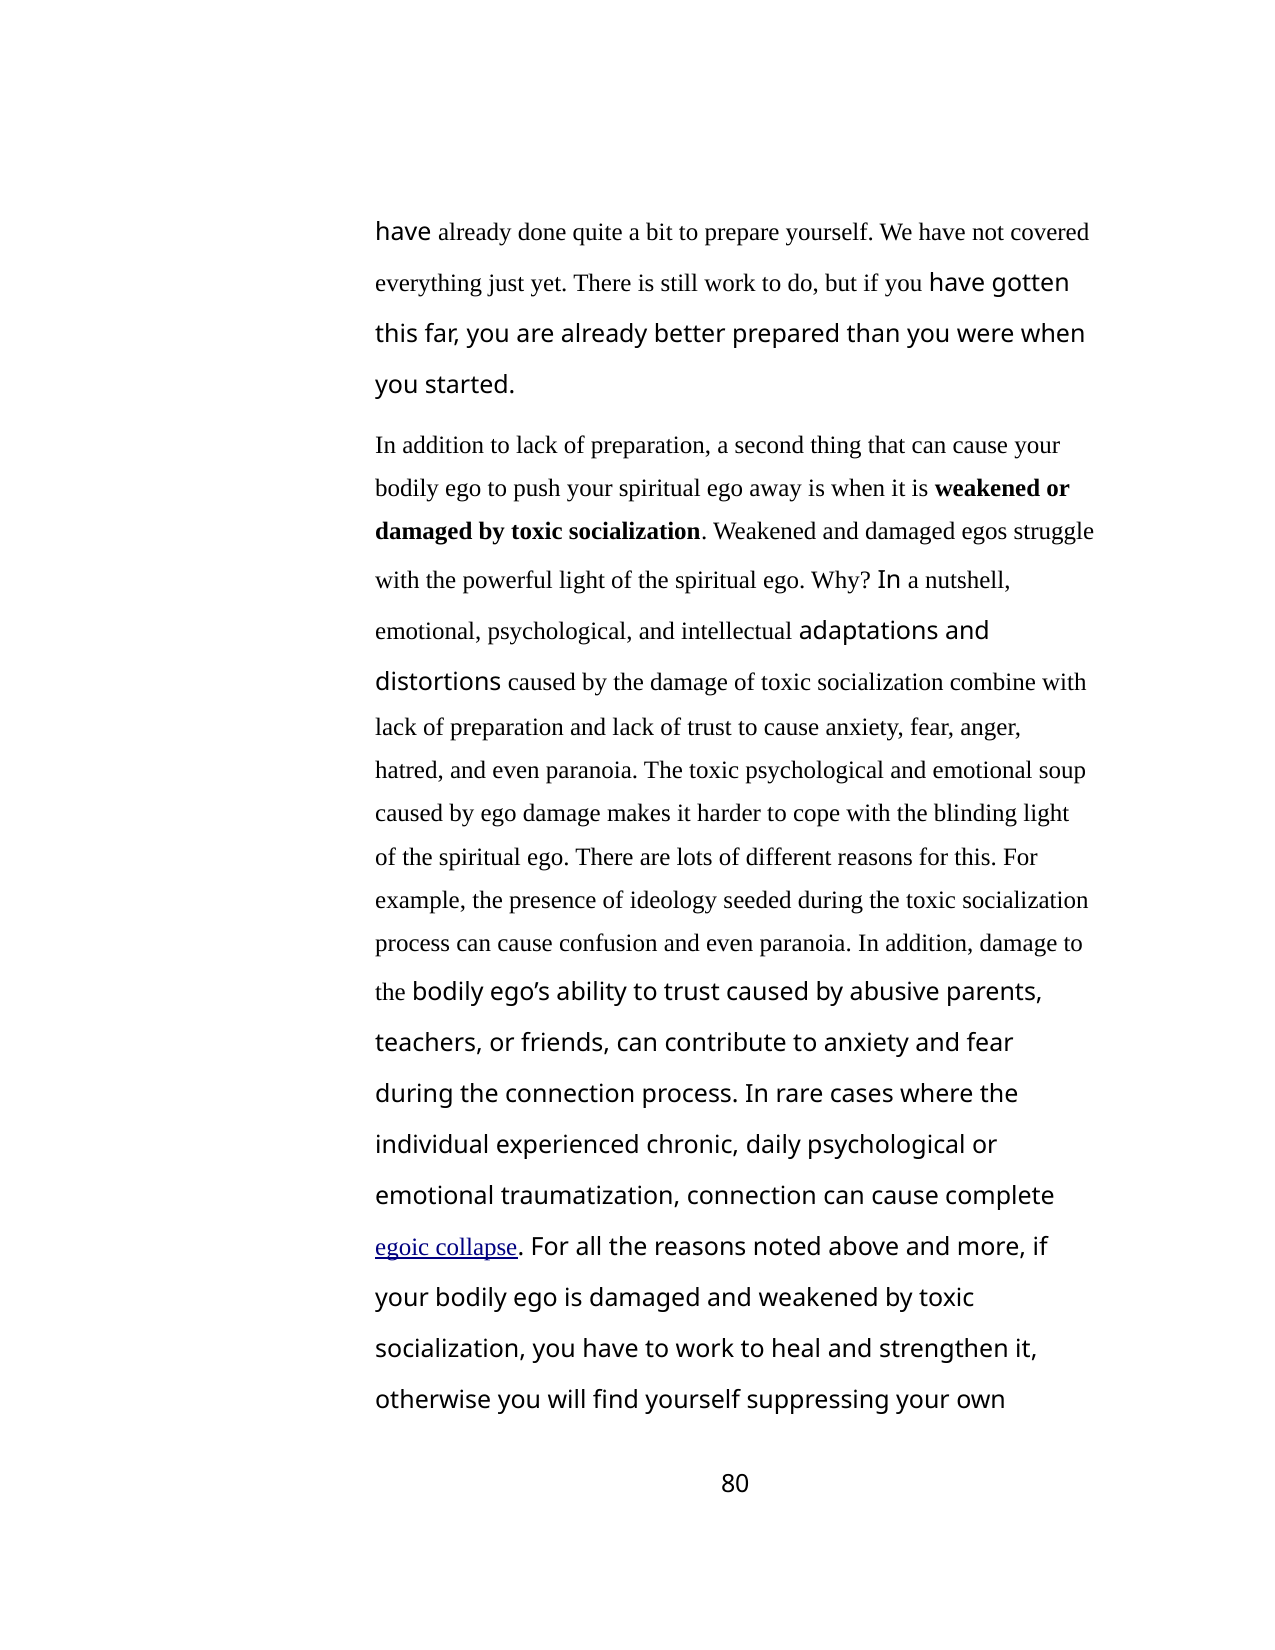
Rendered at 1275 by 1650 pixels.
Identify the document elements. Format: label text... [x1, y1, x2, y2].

text have already done quite a bit to prepare yourself. We have not covered everything just yet. There is still work to do, but if you have gotten this far, you are already better prepared than you were when you started. [375, 213, 1095, 401]
text In addition to lack of preparation, a second thing that can cause your bodily ego to push your spiritual ego away is when it is weakened or damaged by toxic socialization. Weakened and damaged egos struggle with the powerful light of the spiritual ego. Why? In a nutshell, emotional, psychological, and intellectual adaptations and distortions caused by the damage of toxic socialization combine with lack of preparation and lack of trust to cause anxiety, fear, anger, hatred, and even paranoia. The toxic psychological and emotional soup caused by ego damage makes it harder to cope with the blinding light of the spiritual ego. There are lots of different reasons for this. For example, the presence of ideology seeded during the toxic socialization process can cause confusion and even paranoia. In addition, damage to the bodily ego’s ability to trust caused by abusive parents, teachers, or friends, can contribute to anxiety and fear during the connection process. In rare cases where the individual experienced chronic, daily psychological or emotional traumatization, connection can cause complete egoic collapse. For all the reasons noted above and more, if your bodily ego is damaged and weakened by toxic socialization, you have to work to heal and strengthen it, otherwise you will find yourself suppressing your own [375, 430, 1095, 1416]
